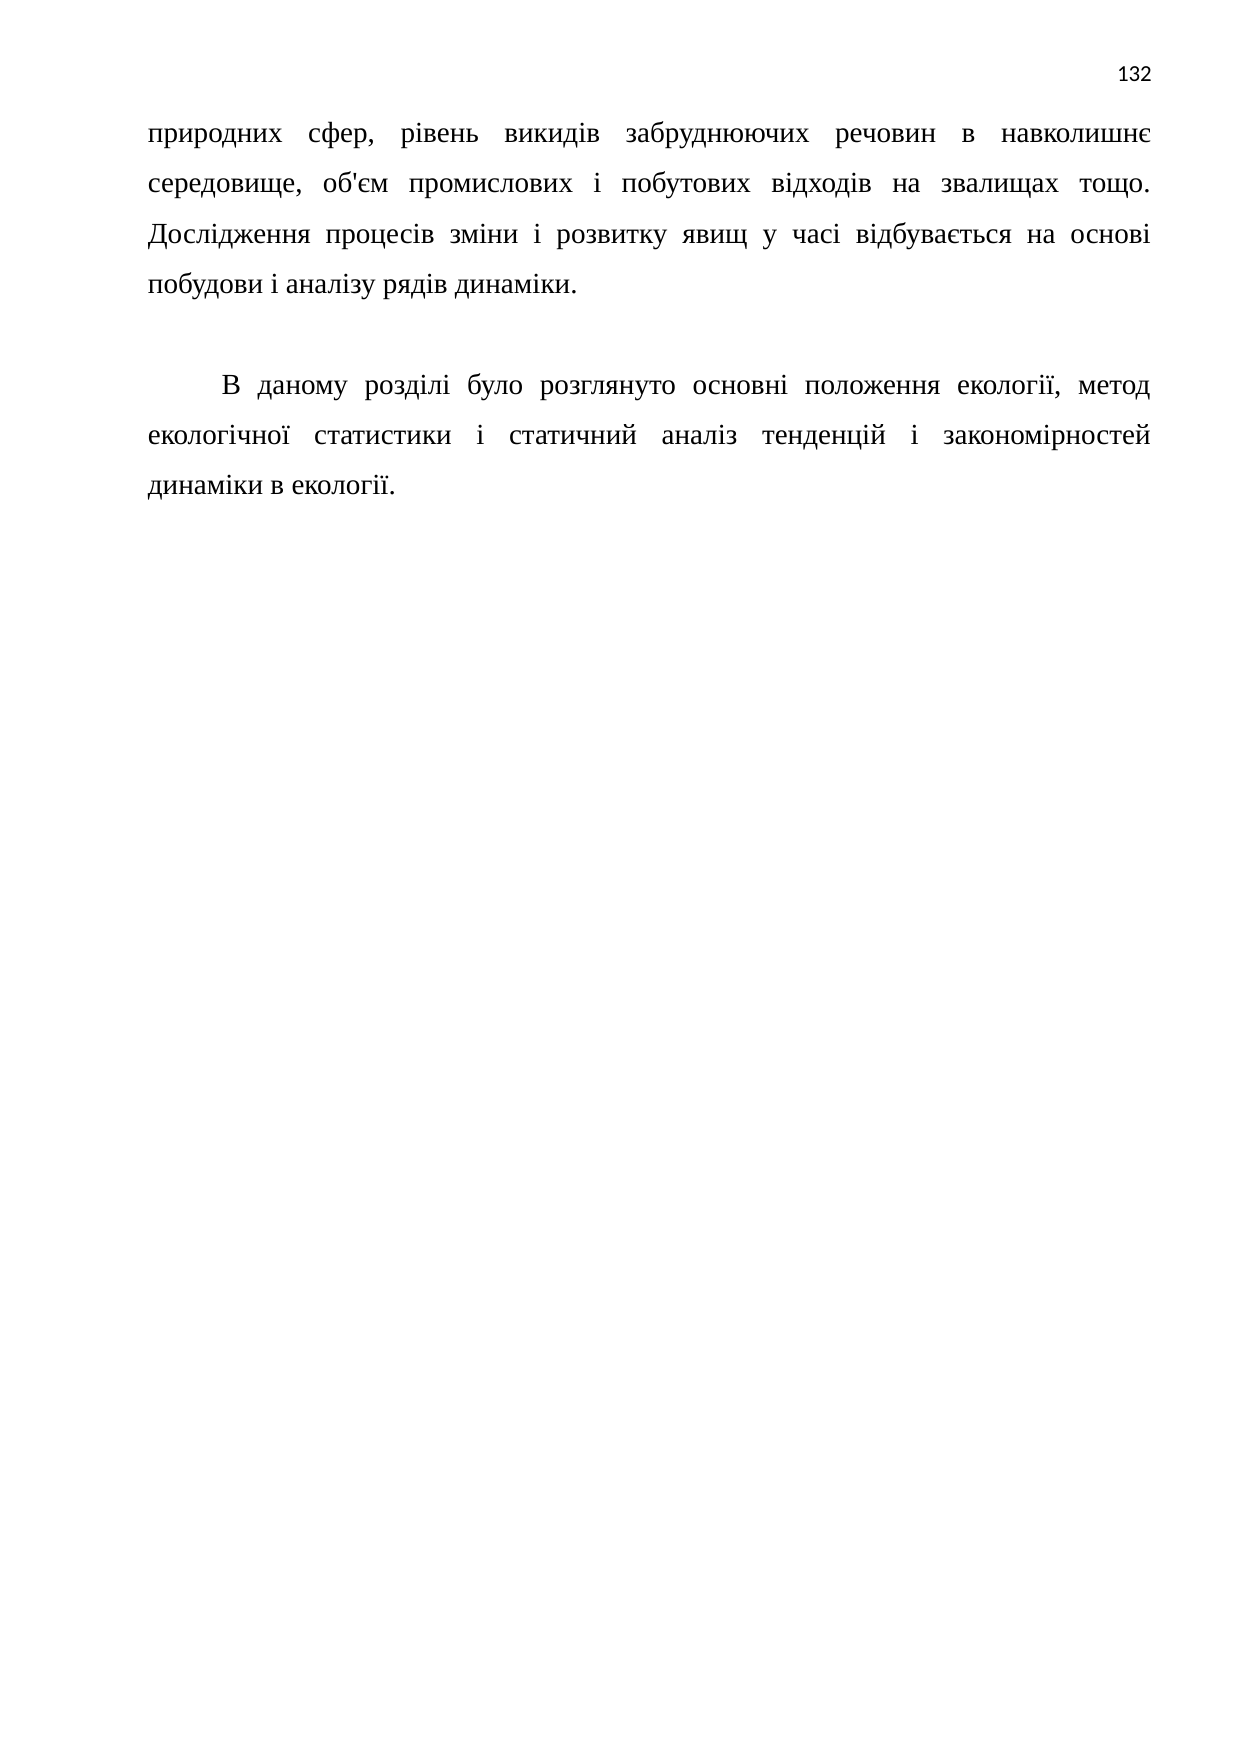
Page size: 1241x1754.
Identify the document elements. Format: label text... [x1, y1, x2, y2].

text природних сфер, рівень викидів забруднюючих речовин в навколишнє середовище, об'єм промислових і побутових відходів на звалищах тощо. Дослідження процесів зміни і розвитку явищ у часі відбувається на основі побудови і аналізу рядів динаміки. [148, 115, 1152, 300]
text В даному розділі було розглянуто основні положення екології, метод екологічної статистики і статичний аналіз тенденцій і закономірностей динаміки в екології. [148, 367, 1152, 501]
